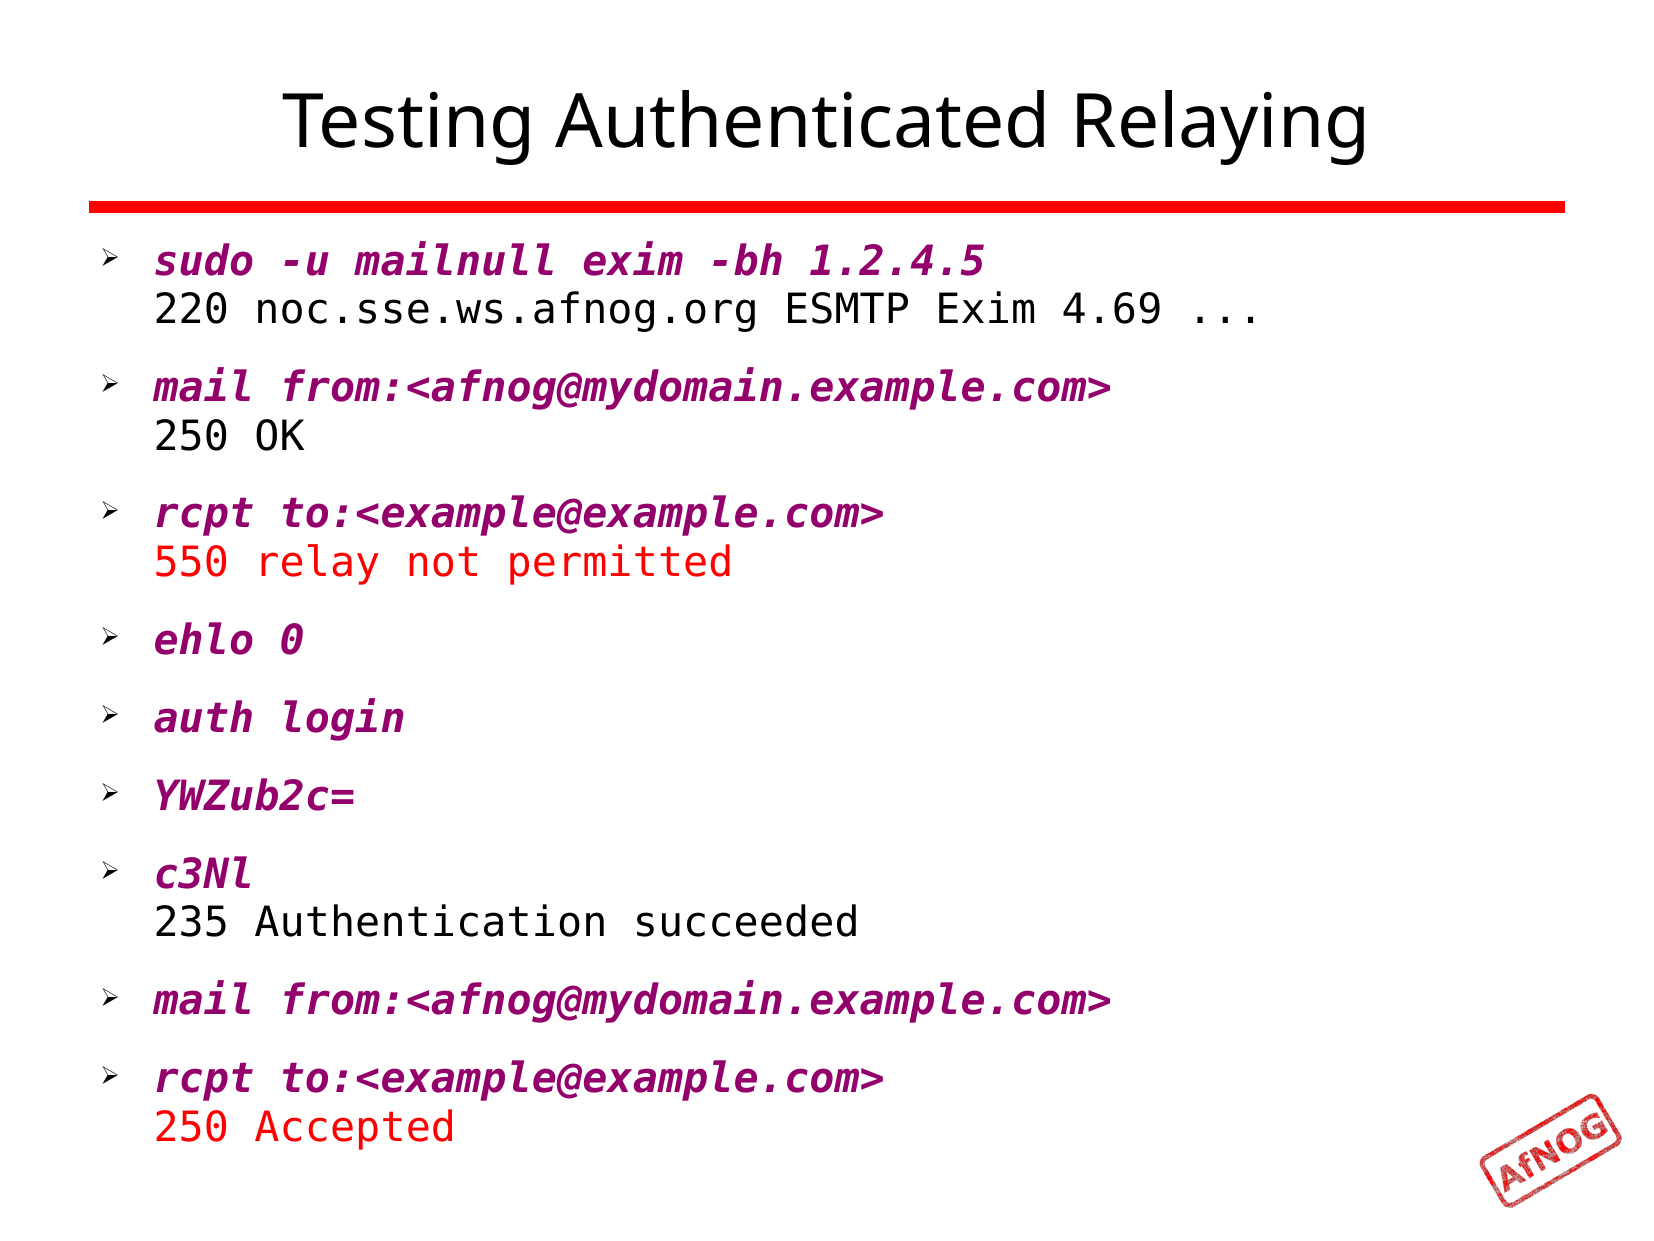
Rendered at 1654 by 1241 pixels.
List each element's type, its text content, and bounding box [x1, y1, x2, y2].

title Testing Authenticated Relaying [88, 29, 1565, 207]
picture [1476, 1090, 1625, 1211]
list sudo -u mailnull exim -bh 1.2.4.5 220 noc.sse.ws.afnog.org ESMTP Exim 4.69 ... mail from:<afnog@mydomain.example.com> 250 OK rcpt to:<example@example.com> 550 relay not permitted ehlo 0 auth login YWZub2c= c3Nl 235 Authentication succeeded mail from:<afnog@mydomain.example.com> rcpt to:<example@example.com> 250 Accepted [82, 236, 1571, 1152]
